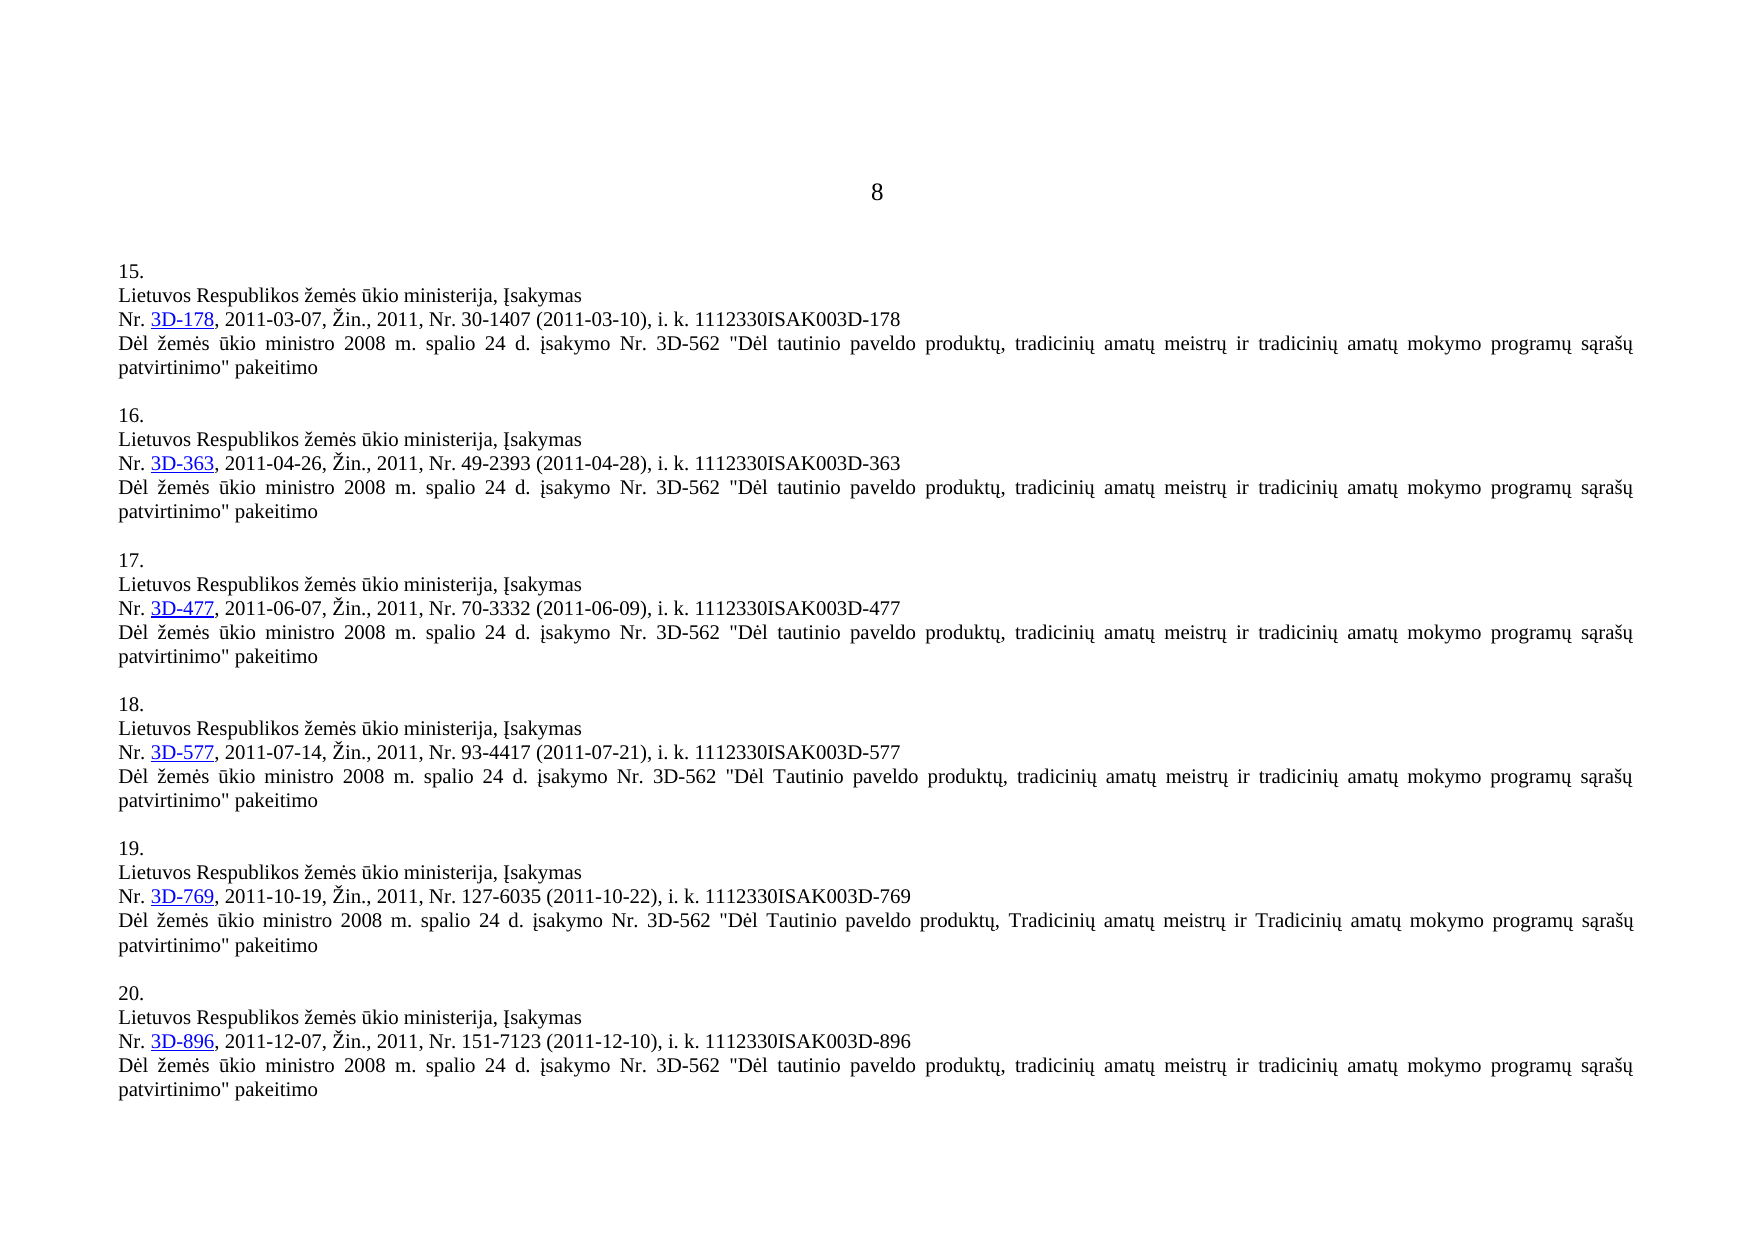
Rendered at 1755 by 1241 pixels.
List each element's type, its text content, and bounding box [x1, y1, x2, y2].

text 19. [118, 836, 1636, 860]
text Nr. 3D-577, 2011-07-14, Žin., 2011, Nr. 93-4417 (2011-07-21), i. k. 1112330ISAK003D-577 [118, 740, 1636, 764]
text 16. [118, 403, 1636, 427]
text Lietuvos Respublikos žemės ūkio ministerija, Įsakymas [118, 860, 1636, 884]
text 17. [118, 547, 1636, 572]
text Dėl žemės ūkio ministro 2008 m. spalio 24 d. įsakymo Nr. 3D-562 "Dėl Tautinio paveldo produktų, Tradicinių amatų meistrų ir Tradicinių amatų mokymo programų sąrašų patvirtinimo" pakeitimo [118, 908, 1636, 957]
text Nr. 3D-178, 2011-03-07, Žin., 2011, Nr. 30-1407 (2011-03-10), i. k. 1112330ISAK003D-178 [118, 307, 1636, 331]
text Nr. 3D-896, 2011-12-07, Žin., 2011, Nr. 151-7123 (2011-12-10), i. k. 1112330ISAK003D-896 [118, 1029, 1636, 1053]
text Dėl žemės ūkio ministro 2008 m. spalio 24 d. įsakymo Nr. 3D-562 "Dėl tautinio paveldo produktų, tradicinių amatų meistrų ir tradicinių amatų mokymo programų sąrašų patvirtinimo" pakeitimo [118, 331, 1636, 379]
text Lietuvos Respublikos žemės ūkio ministerija, Įsakymas [118, 427, 1636, 451]
text Dėl žemės ūkio ministro 2008 m. spalio 24 d. įsakymo Nr. 3D-562 "Dėl tautinio paveldo produktų, tradicinių amatų meistrų ir tradicinių amatų mokymo programų sąrašų patvirtinimo" pakeitimo [118, 475, 1636, 523]
text Lietuvos Respublikos žemės ūkio ministerija, Įsakymas [118, 572, 1636, 596]
text Dėl žemės ūkio ministro 2008 m. spalio 24 d. įsakymo Nr. 3D-562 "Dėl tautinio paveldo produktų, tradicinių amatų meistrų ir tradicinių amatų mokymo programų sąrašų patvirtinimo" pakeitimo [118, 1053, 1636, 1101]
text 15. [118, 259, 1636, 283]
text 18. [118, 692, 1636, 716]
text Nr. 3D-363, 2011-04-26, Žin., 2011, Nr. 49-2393 (2011-04-28), i. k. 1112330ISAK003D-363 [118, 451, 1636, 475]
text Lietuvos Respublikos žemės ūkio ministerija, Įsakymas [118, 283, 1636, 307]
text Dėl žemės ūkio ministro 2008 m. spalio 24 d. įsakymo Nr. 3D-562 "Dėl Tautinio paveldo produktų, tradicinių amatų meistrų ir tradicinių amatų mokymo programų sąrašų patvirtinimo" pakeitimo [118, 764, 1636, 812]
text Lietuvos Respublikos žemės ūkio ministerija, Įsakymas [118, 1005, 1636, 1029]
text Nr. 3D-769, 2011-10-19, Žin., 2011, Nr. 127-6035 (2011-10-22), i. k. 1112330ISAK003D-769 [118, 884, 1636, 908]
text 20. [118, 981, 1636, 1005]
text Lietuvos Respublikos žemės ūkio ministerija, Įsakymas [118, 716, 1636, 740]
text Nr. 3D-477, 2011-06-07, Žin., 2011, Nr. 70-3332 (2011-06-09), i. k. 1112330ISAK003D-477 [118, 596, 1636, 620]
text Dėl žemės ūkio ministro 2008 m. spalio 24 d. įsakymo Nr. 3D-562 "Dėl tautinio paveldo produktų, tradicinių amatų meistrų ir tradicinių amatų mokymo programų sąrašų patvirtinimo" pakeitimo [118, 620, 1636, 668]
